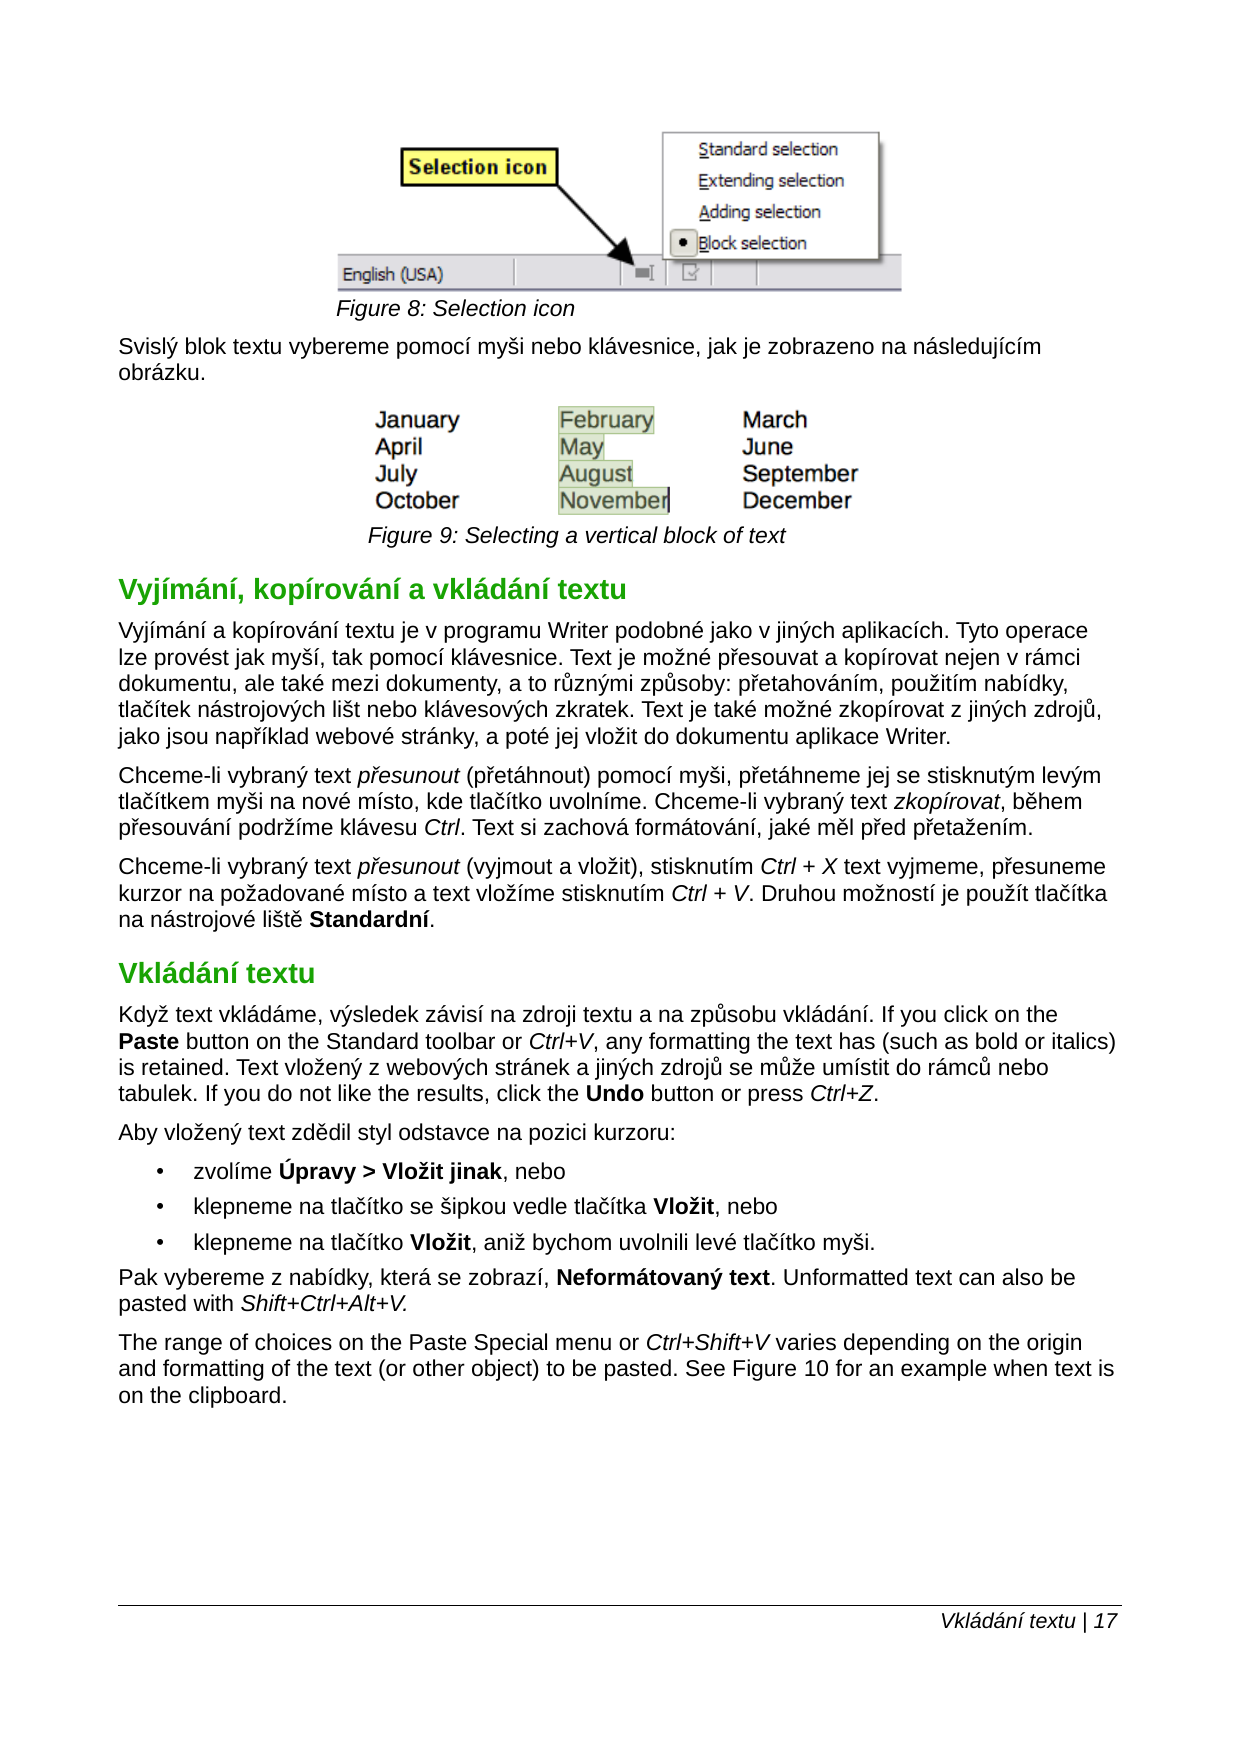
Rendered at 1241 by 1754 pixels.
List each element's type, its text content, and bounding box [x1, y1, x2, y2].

text Svislý blok textu vybereme pomocí myši nebo klávesnice, jak je zobrazeno na následujícím obrázku. [118, 333, 1122, 386]
text Figure 8: Selection icon [336, 295, 904, 321]
subtitle Vyjímání, kopírování a vkládání textu [118, 572, 1122, 606]
text Aby vložený text zdědil styl odstavce na pozici kurzoru: [118, 1119, 1122, 1146]
picture [367, 398, 873, 522]
text Chceme-li vybraný text přesunout (přetáhnout) pomocí myši, přetáhneme jej se stisknutým levým tlačítkem myši na nové místo, kde tlačítko uvolníme. Chceme-li vybraný text zkopírovat, během přesouvání podržíme klávesu Ctrl. Text si zachová formátování, jaké měl před přetažením. [118, 762, 1122, 841]
text Vyjímání a kopírování textu je v programu Writer podobné jako v jiných aplikacích. Tyto operace lze provést jak myší, tak pomocí klávesnice. Text je možné přesouvat a kopírovat nejen v rámci dokumentu, ale také mezi dokumenty, a to různými způsoby: přetahováním, použitím nabídky, tlačítek nástrojových lišt nebo klávesových zkratek. Text je také možné zkopírovat z jiných zdrojů, jako jsou například webové stránky, a poté jej vložit do dokumentu aplikace Writer. [118, 617, 1122, 749]
text The range of choices on the Paste Special menu or Ctrl+Shift+V varies depending on the origin and formatting of the text (or other object) to be pasted. See Figure 10 for an example when text is on the clipboard. [118, 1329, 1122, 1408]
text Pak vybereme z nabídky, která se zobrazí, Neformátovaný text. Unformatted text can also be pasted with Shift+Ctrl+Alt+V. [118, 1264, 1122, 1316]
list klepneme na tlačítko se šipkou vedle tlačítka Vložit, nebo [156, 1193, 1122, 1219]
text Figure 9: Selecting a vertical block of text [368, 522, 872, 548]
text Když text vkládáme, výsledek závisí na zdroji textu a na způsobu vkládání. If you click on the Paste button on the Standard toolbar or Ctrl+V, any formatting the text has (such as bold or italics) is retained. Text vložený z webových stránek a jiných zdrojů se může umístit do rámců nebo tabulek. If you do not like the results, click the Undo button or press Ctrl+Z. [118, 1001, 1122, 1107]
list klepneme na tlačítko Vložit, aniž bychom uvolnili levé tlačítko myši. [156, 1228, 1122, 1255]
list zvolíme Úpravy > Vložit jinak, nebo [156, 1158, 1122, 1184]
text Chceme-li vybraný text přesunout (vyjmout a vložit), stisknutím Ctrl + X text vyjmeme, přesuneme kurzor na požadované místo a text vložíme stisknutím Ctrl + V. Druhou možností je použít tlačítka na nástrojové liště Standardní. [118, 853, 1122, 932]
picture [335, 118, 905, 295]
subtitle Vkládání textu [118, 956, 1122, 989]
